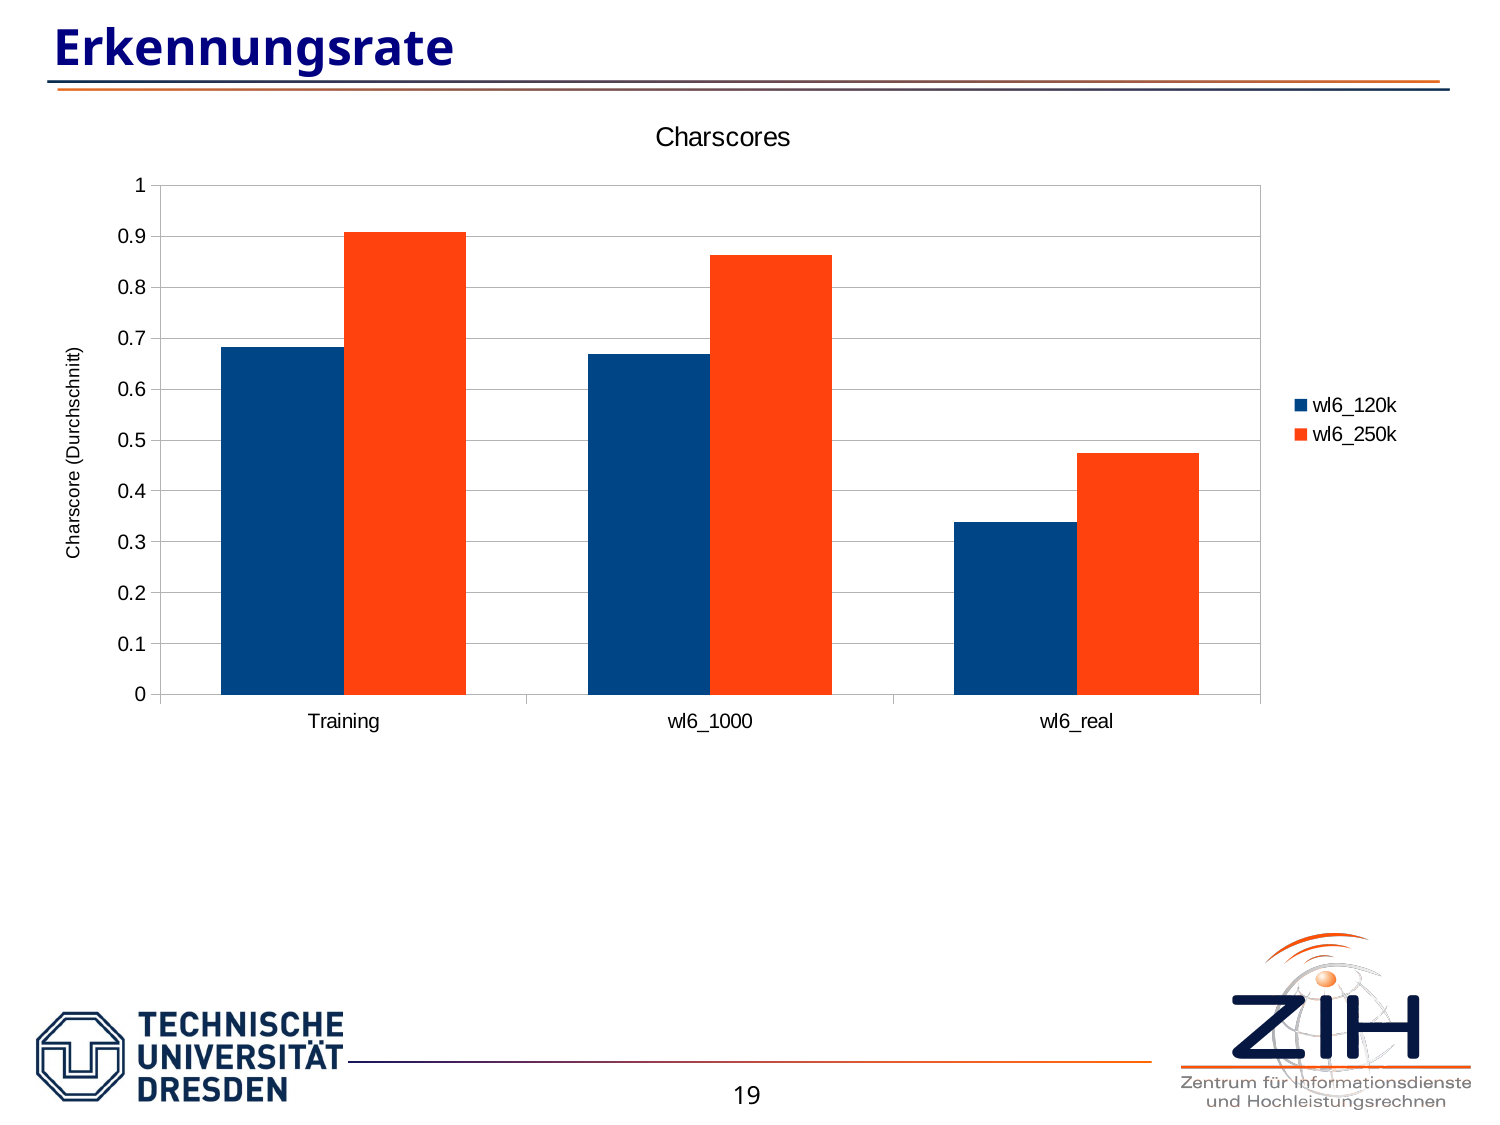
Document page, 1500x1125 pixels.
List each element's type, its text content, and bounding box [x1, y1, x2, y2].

title Erkennungsrate [53, 12, 1453, 81]
picture [35, 1011, 343, 1102]
chart [29, 93, 1417, 747]
picture [1181, 933, 1471, 1110]
picture [47, 80, 1450, 91]
